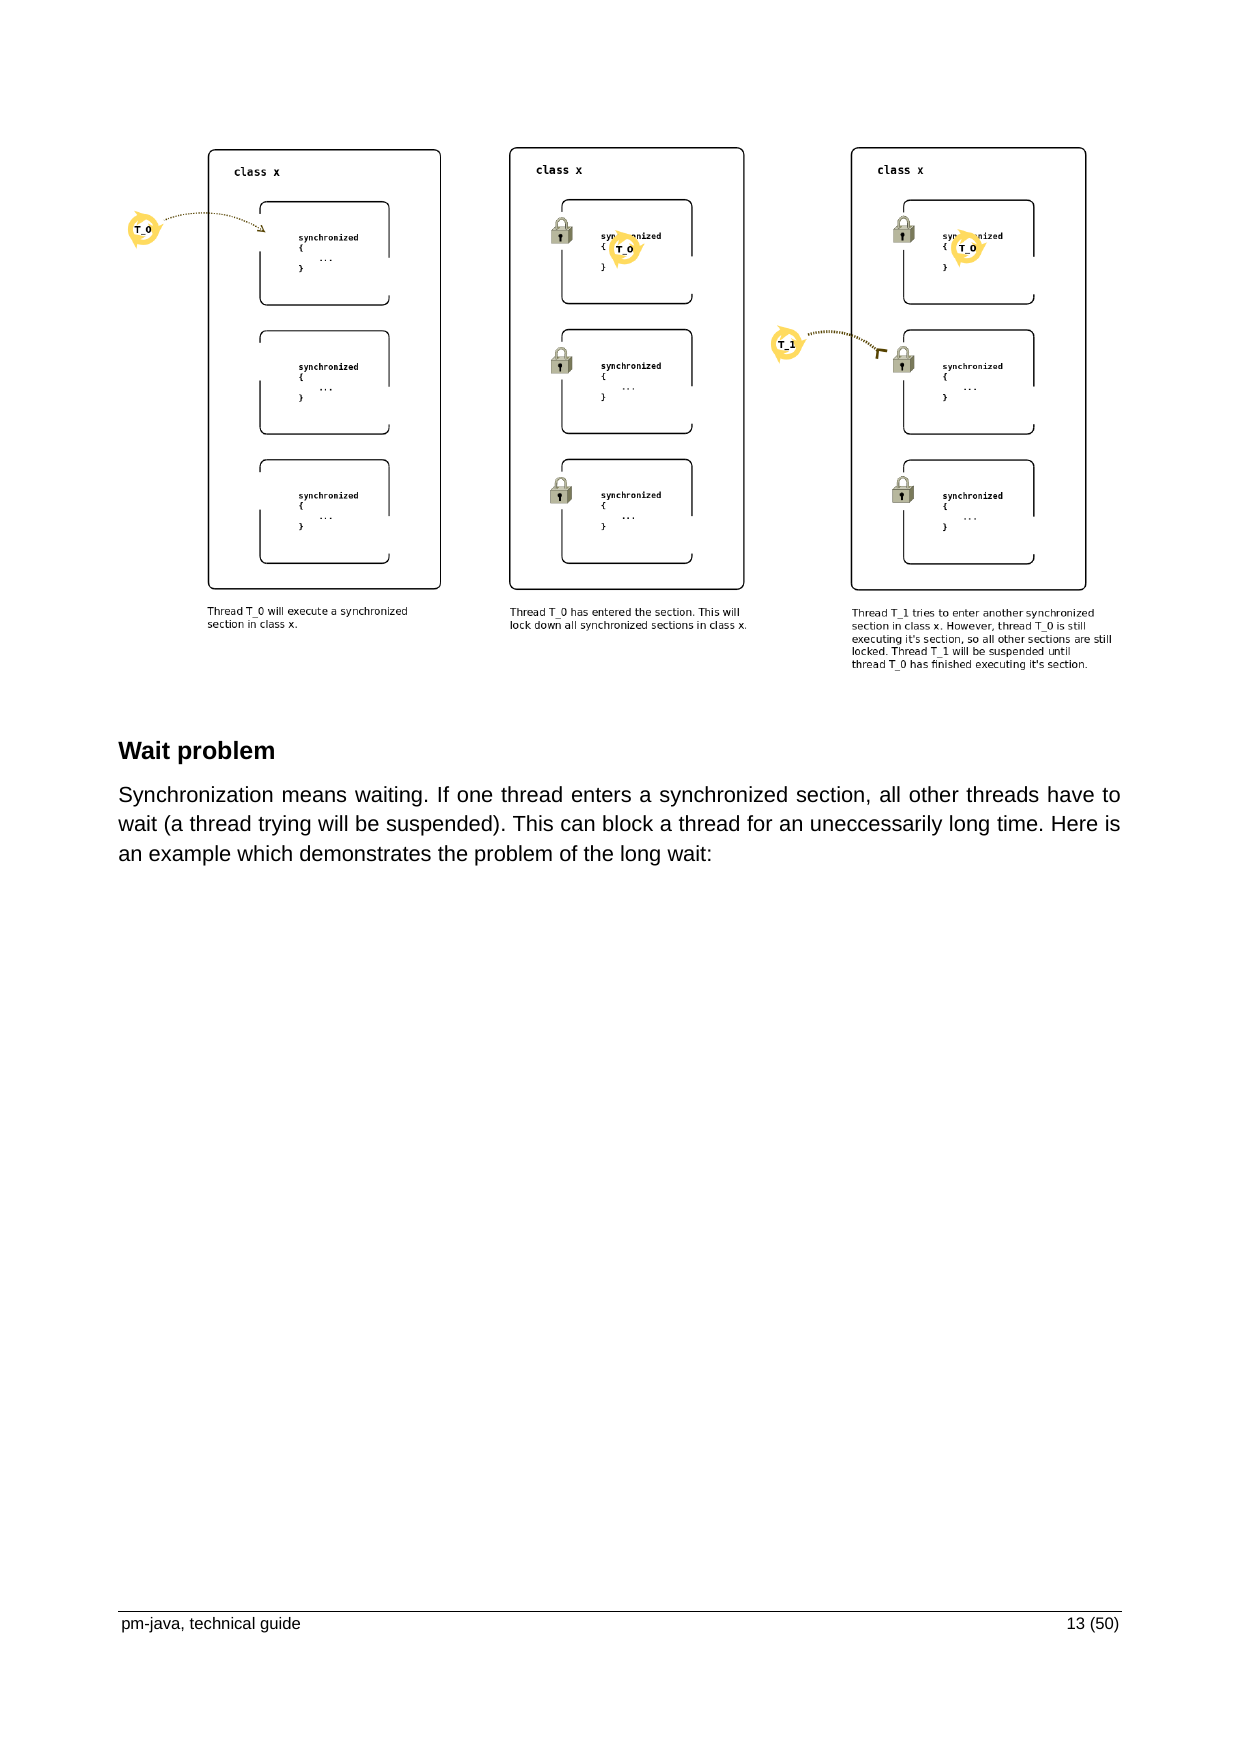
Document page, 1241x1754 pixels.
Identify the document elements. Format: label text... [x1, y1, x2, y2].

picture [770, 147, 1115, 671]
subtitle Wait problem [118, 118, 1122, 765]
picture [127, 149, 441, 630]
text Synchronization means waiting. If one thread enters a synchronized section, all other threads have to wait (a thread trying will be suspended). This can block a thread for an uneccessarily long time. Here is an example which demonstrates the problem of the long wait: [118, 782, 1122, 866]
picture [509, 147, 747, 631]
